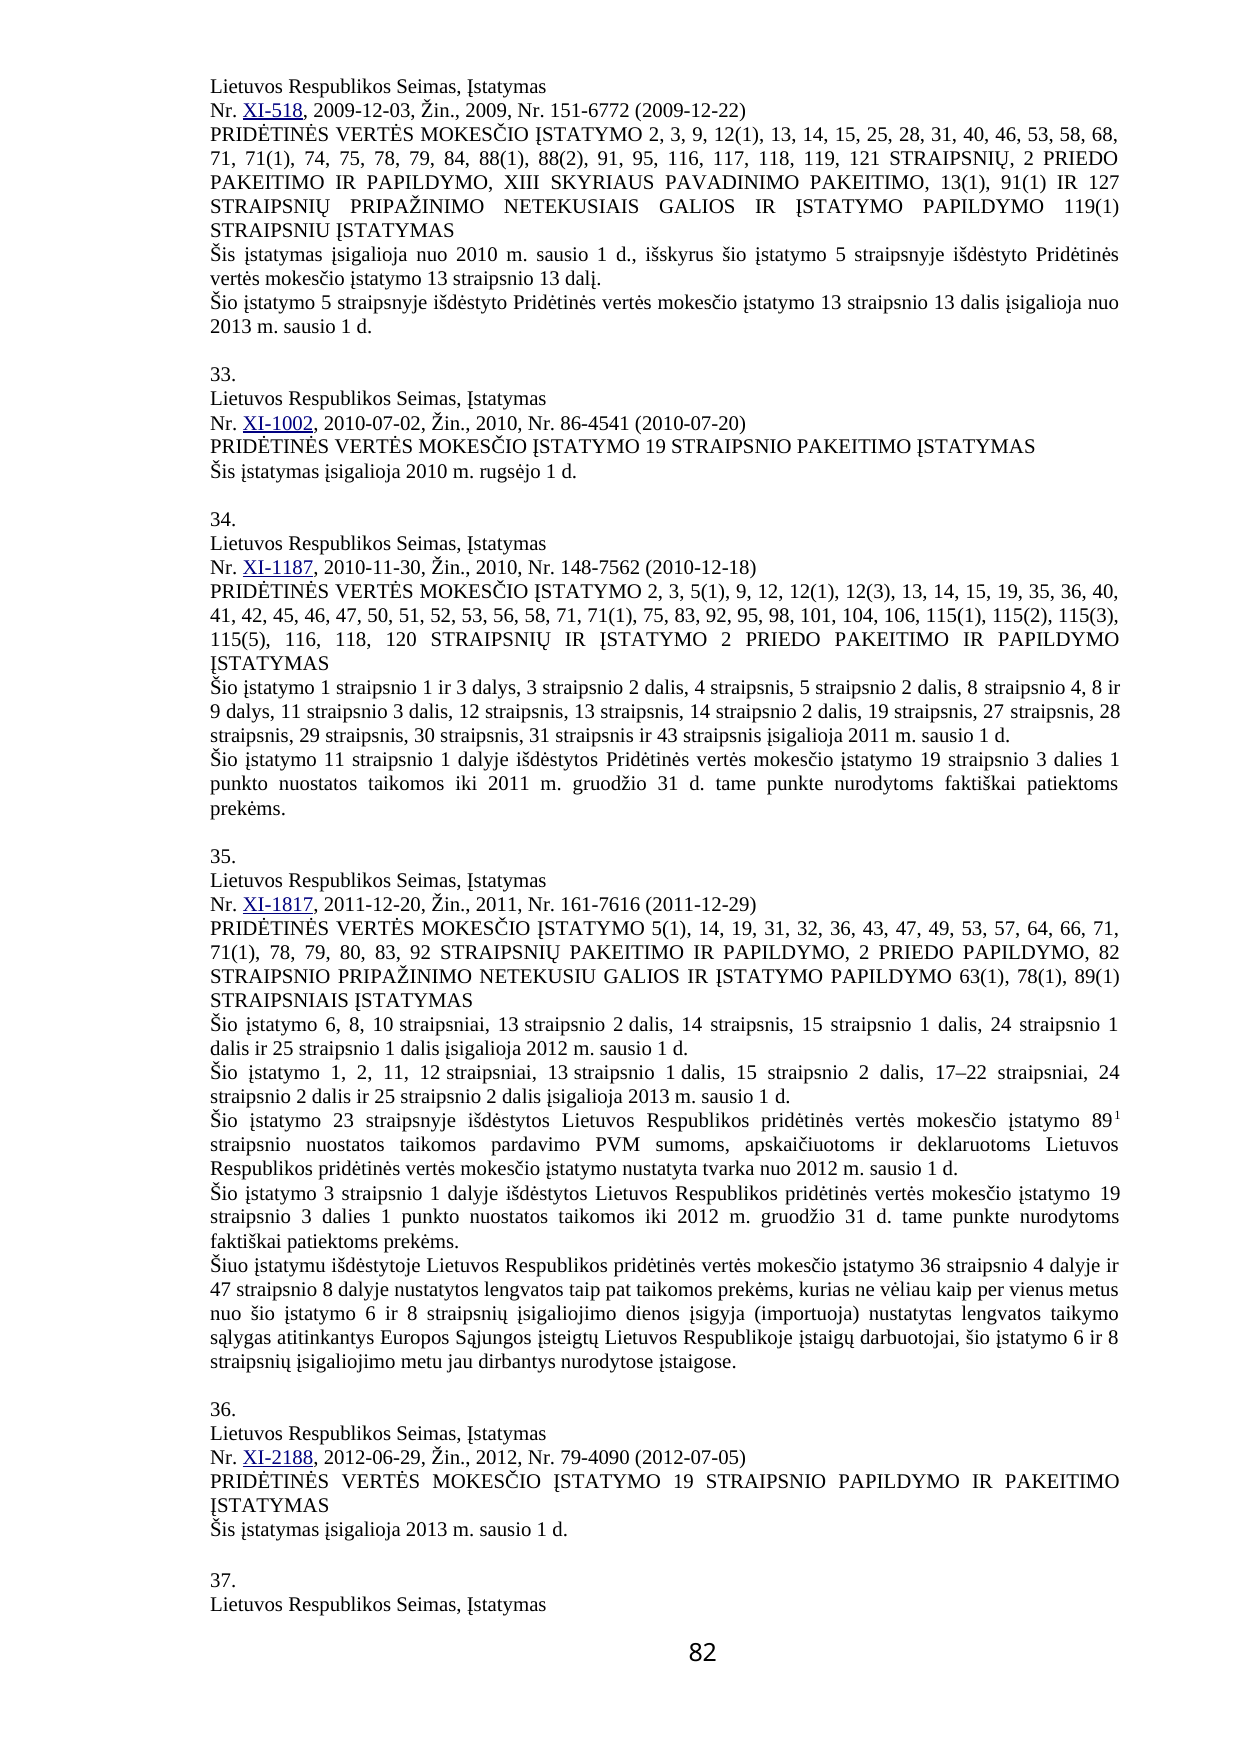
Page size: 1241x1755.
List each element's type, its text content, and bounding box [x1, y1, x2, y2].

text Šio įstatymo 6, 8, 10 straipsniai, 13 straipsnio 2 dalis, 14 straipsnis, 15 straipsnio 1 dalis, 24 straipsnio 1 dalis ir 25 straipsnio 1 dalis įsigalioja 2012 m. sausio 1 d. [210, 1012, 1120, 1060]
text Nr. XI-1187, 2010-11-30, Žin., 2010, Nr. 148-7562 (2010-12-18) [210, 555, 1120, 579]
text Nr. XI-2188, 2012-06-29, Žin., 2012, Nr. 79-4090 (2012-07-05) [210, 1445, 1120, 1469]
text Nr. XI-1002, 2010-07-02, Žin., 2010, Nr. 86-4541 (2010-07-20) [210, 410, 1120, 434]
text Lietuvos Respublikos Seimas, Įstatymas [210, 73, 1120, 98]
text Šio įstatymo 11 straipsnio 1 dalyje išdėstytos Pridėtinės vertės mokesčio įstatymo 19 straipsnio 3 dalies 1 punkto nuostatos taikomos iki 2011 m. gruodžio 31 d. tame punkte nurodytoms faktiškai patiektoms prekėms. [210, 747, 1120, 819]
text Šio įstatymo 1 straipsnio 1 ir 3 dalys, 3 straipsnio 2 dalis, 4 straipsnis, 5 straipsnio 2 dalis, 8 straipsnio 4, 8 ir 9 dalys, 11 straipsnio 3 dalis, 12 straipsnis, 13 straipsnis, 14 straipsnio 2 dalis, 19 straipsnis, 27 straipsnis, 28 straipsnis, 29 straipsnis, 30 straipsnis, 31 straipsnis ir 43 straipsnis įsigalioja 2011 m. sausio 1 d. [210, 675, 1120, 747]
text PRIDĖTINĖS VERTĖS MOKESČIO ĮSTATYMO 19 STRAIPSNIO PAKEITIMO ĮSTATYMAS [210, 434, 1120, 458]
text PRIDĖTINĖS VERTĖS MOKESČIO ĮSTATYMO 19 STRAIPSNIO PAPILDYMO IR PAKEITIMO ĮSTATYMAS [210, 1469, 1120, 1517]
text 36. [210, 1397, 1120, 1421]
text 33. [210, 362, 1120, 386]
text 37. [210, 1568, 1120, 1592]
text Nr. XI-518, 2009-12-03, Žin., 2009, Nr. 151-6772 (2009-12-22) [210, 98, 1120, 122]
text Lietuvos Respublikos Seimas, Įstatymas [210, 531, 1120, 555]
text Šio įstatymo 23 straipsnyje išdėstytos Lietuvos Respublikos pridėtinės vertės mokesčio įstatymo 891 straipsnio nuostatos taikomos pardavimo PVM sumoms, apskaičiuotoms ir deklaruotoms Lietuvos Respublikos pridėtinės vertės mokesčio įstatymo nustatyta tvarka nuo 2012 m. sausio 1 d. [210, 1108, 1120, 1180]
text Šiuo įstatymu išdėstytoje Lietuvos Respublikos pridėtinės vertės mokesčio įstatymo 36 straipsnio 4 dalyje ir 47 straipsnio 8 dalyje nustatytos lengvatos taip pat taikomos prekėms, kurias ne vėliau kaip per vienus metus nuo šio įstatymo 6 ir 8 straipsnių įsigaliojimo dienos įsigyja (importuoja) nustatytas lengvatos taikymo sąlygas atitinkantys Europos Sąjungos įsteigtų Lietuvos Respublikoje įstaigų darbuotojai, šio įstatymo 6 ir 8 straipsnių įsigaliojimo metu jau dirbantys nurodytose įstaigose. [210, 1253, 1120, 1373]
text Šio įstatymo 5 straipsnyje išdėstyto Pridėtinės vertės mokesčio įstatymo 13 straipsnio 13 dalis įsigalioja nuo 2013 m. sausio 1 d. [210, 290, 1120, 338]
text 34. [210, 507, 1120, 531]
text Šio įstatymo 1, 2, 11, 12 straipsniai, 13 straipsnio 1 dalis, 15 straipsnio 2 dalis, 17–22 straipsniai, 24 straipsnio 2 dalis ir 25 straipsnio 2 dalis įsigalioja 2013 m. sausio 1 d. [210, 1060, 1120, 1108]
text Šis įstatymas įsigalioja 2013 m. sausio 1 d. [210, 1517, 1120, 1541]
text Šio įstatymo 3 straipsnio 1 dalyje išdėstytos Lietuvos Respublikos pridėtinės vertės mokesčio įstatymo 19 straipsnio 3 dalies 1 punkto nuostatos taikomos iki 2012 m. gruodžio 31 d. tame punkte nurodytoms faktiškai patiektoms prekėms. [210, 1180, 1120, 1253]
text PRIDĖTINĖS VERTĖS MOKESČIO ĮSTATYMO 2, 3, 5(1), 9, 12, 12(1), 12(3), 13, 14, 15, 19, 35, 36, 40, 41, 42, 45, 46, 47, 50, 51, 52, 53, 56, 58, 71, 71(1), 75, 83, 92, 95, 98, 101, 104, 106, 115(1), 115(2), 115(3), 115(5), 116, 118, 120 STRAIPSNIŲ IR ĮSTATYMO 2 PRIEDO PAKEITIMO IR PAPILDYMO ĮSTATYMAS [210, 579, 1120, 675]
text PRIDĖTINĖS VERTĖS MOKESČIO ĮSTATYMO 5(1), 14, 19, 31, 32, 36, 43, 47, 49, 53, 57, 64, 66, 71, 71(1), 78, 79, 80, 83, 92 STRAIPSNIŲ PAKEITIMO IR PAPILDYMO, 2 PRIEDO PAPILDYMO, 82 STRAIPSNIO PRIPAŽINIMO NETEKUSIU GALIOS IR ĮSTATYMO PAPILDYMO 63(1), 78(1), 89(1) STRAIPSNIAIS ĮSTATYMAS [210, 916, 1120, 1012]
text Lietuvos Respublikos Seimas, Įstatymas [210, 1421, 1120, 1445]
text Šis įstatymas įsigalioja nuo 2010 m. sausio 1 d., išskyrus šio įstatymo 5 straipsnyje išdėstyto Pridėtinės vertės mokesčio įstatymo 13 straipsnio 13 dalį. [210, 242, 1120, 290]
text Šis įstatymas įsigalioja 2010 m. rugsėjo 1 d. [210, 458, 1120, 483]
text Lietuvos Respublikos Seimas, Įstatymas [210, 1592, 1120, 1616]
text PRIDĖTINĖS VERTĖS MOKESČIO ĮSTATYMO 2, 3, 9, 12(1), 13, 14, 15, 25, 28, 31, 40, 46, 53, 58, 68, 71, 71(1), 74, 75, 78, 79, 84, 88(1), 88(2), 91, 95, 116, 117, 118, 119, 121 STRAIPSNIŲ, 2 PRIEDO PAKEITIMO IR PAPILDYMO, XIII SKYRIAUS PAVADINIMO PAKEITIMO, 13(1), 91(1) IR 127 STRAIPSNIŲ PRIPAŽINIMO NETEKUSIAIS GALIOS IR ĮSTATYMO PAPILDYMO 119(1) STRAIPSNIU ĮSTATYMAS [210, 122, 1120, 242]
text Lietuvos Respublikos Seimas, Įstatymas [210, 386, 1120, 410]
text 35. [210, 843, 1120, 868]
text Nr. XI-1817, 2011-12-20, Žin., 2011, Nr. 161-7616 (2011-12-29) [210, 892, 1120, 916]
text Lietuvos Respublikos Seimas, Įstatymas [210, 868, 1120, 892]
